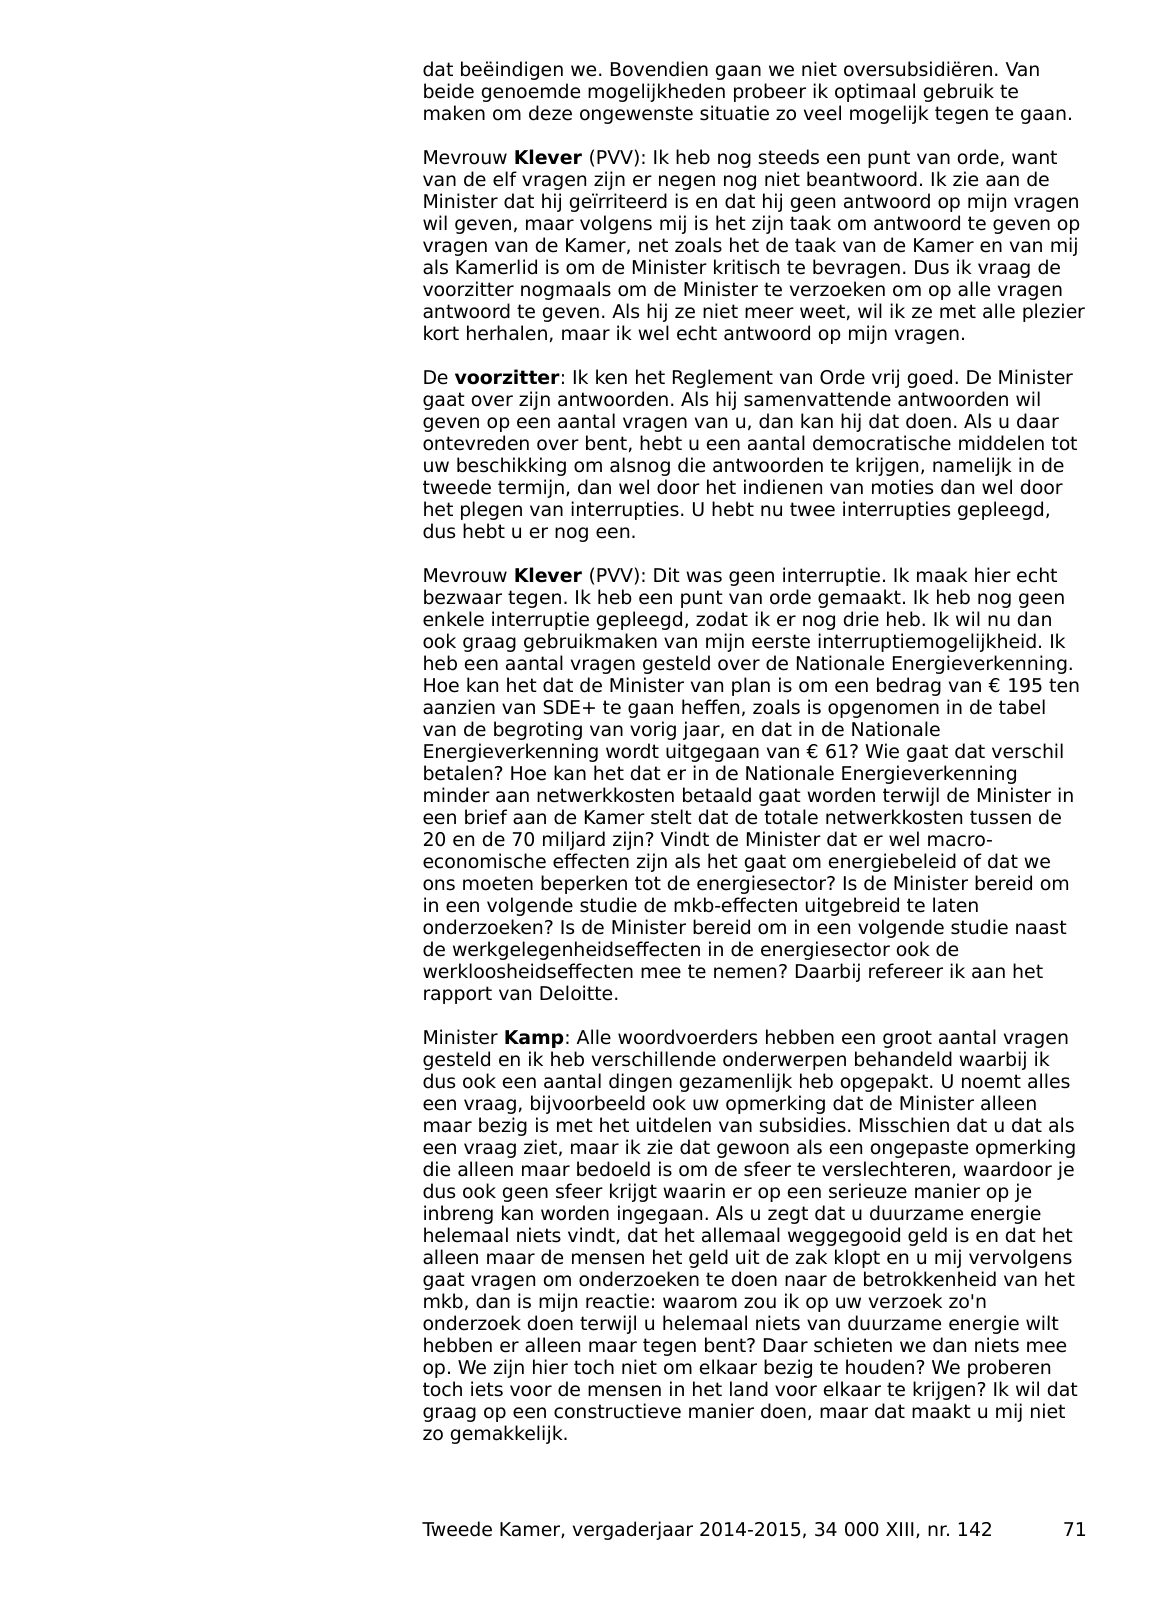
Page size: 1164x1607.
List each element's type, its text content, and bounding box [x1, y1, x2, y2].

text Minister Kamp: Alle woordvoerders hebben een groot aantal vragen gesteld en ik heb verschillende onderwerpen behandeld waarbij ik dus ook een aantal dingen gezamenlijk heb opgepakt. U noemt alles een vraag, bijvoorbeeld ook uw opmerking dat de Minister alleen maar bezig is met het uitdelen van subsidies. Misschien dat u dat als een vraag ziet, maar ik zie dat gewoon als een ongepaste opmerking die alleen maar bedoeld is om de sfeer te verslechteren, waardoor je dus ook geen sfeer krijgt waarin er op een serieuze manier op je inbreng kan worden ingegaan. Als u zegt dat u duurzame energie helemaal niets vindt, dat het allemaal weggegooid geld is en dat het alleen maar de mensen het geld uit de zak klopt en u mij vervolgens gaat vragen om onderzoeken te doen naar de betrokkenheid van het mkb, dan is mijn reactie: waarom zou ik op uw verzoek zo'n onderzoek doen terwijl u helemaal niets van duurzame energie wilt hebben er alleen maar tegen bent? Daar schieten we dan niets mee op. We zijn hier toch niet om elkaar bezig te houden? We proberen toch iets voor de mensen in het land voor elkaar te krijgen? Ik wil dat graag op een constructieve manier doen, maar dat maakt u mij niet zo gemakkelijk. [422, 1027, 1087, 1444]
text dat beëindigen we. Bovendien gaan we niet oversubsidiëren. Van beide genoemde mogelijkheden probeer ik optimaal gebruik te maken om deze ongewenste situatie zo veel mogelijk tegen te gaan. [422, 59, 1087, 125]
text Mevrouw Klever (PVV): Ik heb nog steeds een punt van orde, want van de elf vragen zijn er negen nog niet beantwoord. Ik zie aan de Minister dat hij geïrriteerd is en dat hij geen antwoord op mijn vragen wil geven, maar volgens mij is het zijn taak om antwoord te geven op vragen van de Kamer, net zoals het de taak van de Kamer en van mij als Kamerlid is om de Minister kritisch te bevragen. Dus ik vraag de voorzitter nogmaals om de Minister te verzoeken om op alle vragen antwoord te geven. Als hij ze niet meer weet, wil ik ze met alle plezier kort herhalen, maar ik wel echt antwoord op mijn vragen. [422, 147, 1087, 345]
text De voorzitter: Ik ken het Reglement van Orde vrij goed. De Minister gaat over zijn antwoorden. Als hij samenvattende antwoorden wil geven op een aantal vragen van u, dan kan hij dat doen. Als u daar ontevreden over bent, hebt u een aantal democratische middelen tot uw beschikking om alsnog die antwoorden te krijgen, namelijk in de tweede termijn, dan wel door het indienen van moties dan wel door het plegen van interrupties. U hebt nu twee interrupties gepleegd, dus hebt u er nog een. [422, 367, 1087, 543]
text Mevrouw Klever (PVV): Dit was geen interruptie. Ik maak hier echt bezwaar tegen. Ik heb een punt van orde gemaakt. Ik heb nog geen enkele interruptie gepleegd, zodat ik er nog drie heb. Ik wil nu dan ook graag gebruikmaken van mijn eerste interruptiemogelijkheid. Ik heb een aantal vragen gesteld over de Nationale Energieverkenning. Hoe kan het dat de Minister van plan is om een bedrag van € 195 ten aanzien van SDE+ te gaan heffen, zoals is opgenomen in de tabel van de begroting van vorig jaar, en dat in de Nationale Energieverkenning wordt uitgegaan van € 61? Wie gaat dat verschil betalen? Hoe kan het dat er in de Nationale Energieverkenning minder aan netwerkkosten betaald gaat worden terwijl de Minister in een brief aan de Kamer stelt dat de totale netwerkkosten tussen de 20 en de 70 miljard zijn? Vindt de Minister dat er wel macro-economische effecten zijn als het gaat om energiebeleid of dat we ons moeten beperken tot de energiesector? Is de Minister bereid om in een volgende studie de mkb-effecten uitgebreid te laten onderzoeken? Is de Minister bereid om in een volgende studie naast de werkgelegenheidseffecten in de energiesector ook de werkloosheidseffecten mee te nemen? Daarbij refereer ik aan het rapport van Deloitte. [422, 565, 1087, 1005]
